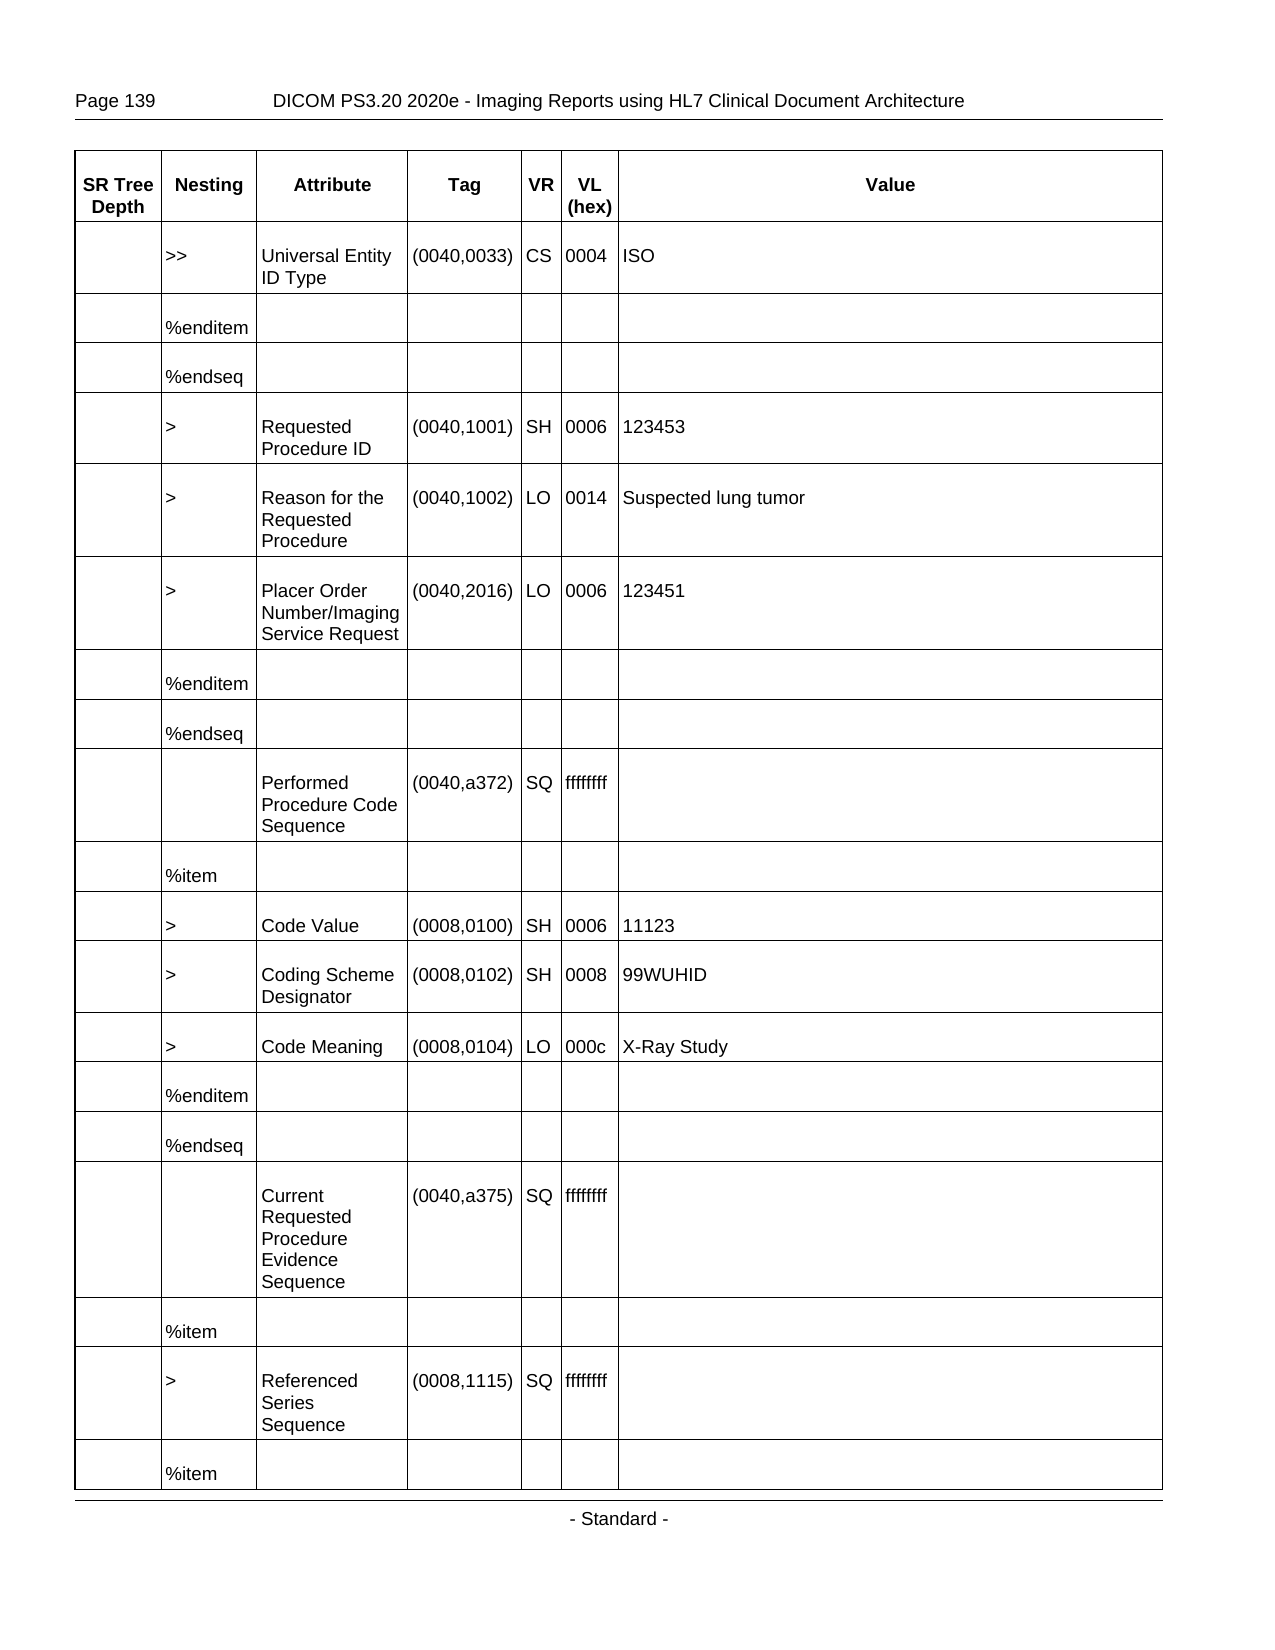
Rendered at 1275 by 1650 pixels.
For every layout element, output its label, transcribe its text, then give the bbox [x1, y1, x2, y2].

table_cell [76, 1347, 161, 1439]
table_cell [257, 842, 407, 891]
table_cell Placer Order Number/Imaging Service Request [257, 557, 407, 649]
table_cell SQ [522, 749, 561, 841]
table_cell 123453 [619, 393, 1162, 463]
table_cell [619, 1347, 1162, 1439]
table_cell LO [522, 557, 561, 649]
table_cell 0008 [562, 941, 618, 1012]
table_cell [562, 294, 618, 342]
table_cell %enditem [162, 1062, 256, 1111]
table_cell [619, 1298, 1162, 1346]
table_cell [408, 700, 521, 748]
table_cell [257, 343, 407, 392]
table_cell (0040,0033) [408, 222, 521, 292]
table_cell %item [162, 1298, 256, 1346]
table_cell 0006 [562, 892, 618, 940]
table_cell (0040,a372) [408, 749, 521, 841]
table_cell (0008,0100) [408, 892, 521, 940]
table_cell %item [162, 1440, 256, 1489]
table_cell [257, 1112, 407, 1161]
table_cell LO [522, 464, 561, 556]
table_cell > [162, 892, 256, 940]
table_cell [562, 700, 618, 748]
table_cell [522, 1112, 561, 1161]
table_cell > [162, 1347, 256, 1439]
table_cell [408, 1062, 521, 1111]
table_cell [522, 343, 561, 392]
table_cell ffffffff [562, 1162, 618, 1297]
table_cell [619, 650, 1162, 698]
table_cell [257, 650, 407, 698]
table_header Value [619, 151, 1162, 221]
table_cell [408, 1298, 521, 1346]
table_cell %item [162, 842, 256, 891]
table_cell [408, 1440, 521, 1489]
table_cell [257, 700, 407, 748]
table_cell %endseq [162, 700, 256, 748]
table_cell Reason for the Requested Procedure [257, 464, 407, 556]
table_cell [257, 1298, 407, 1346]
table_cell [619, 1062, 1162, 1111]
table_cell [619, 749, 1162, 841]
table_cell 11123 [619, 892, 1162, 940]
table_cell ffffffff [562, 749, 618, 841]
table_cell > [162, 941, 256, 1012]
table_cell [522, 294, 561, 342]
table_cell [76, 842, 161, 891]
table_cell [257, 1062, 407, 1111]
table_cell X-Ray Study [619, 1013, 1162, 1061]
table_cell 000c [562, 1013, 618, 1061]
table_cell [257, 294, 407, 342]
table_cell [619, 343, 1162, 392]
table_cell [562, 1062, 618, 1111]
table_cell [76, 1112, 161, 1161]
table_cell [522, 650, 561, 698]
table_cell (0040,1001) [408, 393, 521, 463]
table_cell [76, 1062, 161, 1111]
table_cell ISO [619, 222, 1162, 292]
table_cell SH [522, 892, 561, 940]
table_cell (0008,0104) [408, 1013, 521, 1061]
table_cell Referenced Series Sequence [257, 1347, 407, 1439]
table_cell Suspected lung tumor [619, 464, 1162, 556]
table_cell [76, 393, 161, 463]
table_cell [522, 1298, 561, 1346]
table_cell SQ [522, 1162, 561, 1297]
table_cell (0040,1002) [408, 464, 521, 556]
table_cell [76, 222, 161, 292]
table_cell [76, 343, 161, 392]
table_cell (0008,0102) [408, 941, 521, 1012]
table_cell Universal Entity ID Type [257, 222, 407, 292]
table_cell [522, 842, 561, 891]
table_cell [522, 1440, 561, 1489]
table_cell > [162, 464, 256, 556]
table_cell [562, 650, 618, 698]
table_cell [522, 1062, 561, 1111]
table_cell SH [522, 941, 561, 1012]
table_cell [162, 1162, 256, 1297]
table_cell [562, 1298, 618, 1346]
table_cell LO [522, 1013, 561, 1061]
table_header Tag [408, 151, 521, 221]
table_cell %enditem [162, 650, 256, 698]
table_cell SQ [522, 1347, 561, 1439]
table_cell [619, 1162, 1162, 1297]
table_cell 0006 [562, 393, 618, 463]
table_cell [76, 749, 161, 841]
table_cell 0006 [562, 557, 618, 649]
table_cell [76, 650, 161, 698]
table_cell [408, 343, 521, 392]
table_cell %endseq [162, 1112, 256, 1161]
table_cell [522, 700, 561, 748]
table_cell [562, 1440, 618, 1489]
table_cell (0040,2016) [408, 557, 521, 649]
table_cell [408, 294, 521, 342]
table_cell Coding Scheme Designator [257, 941, 407, 1012]
table_cell [619, 294, 1162, 342]
table_cell 0014 [562, 464, 618, 556]
table_cell %enditem [162, 294, 256, 342]
table_cell [76, 1162, 161, 1297]
table_cell [562, 343, 618, 392]
table_cell Code Meaning [257, 1013, 407, 1061]
table_cell [76, 941, 161, 1012]
table_cell [76, 557, 161, 649]
table_cell CS [522, 222, 561, 292]
table_header VL (hex) [562, 151, 618, 221]
table_cell SH [522, 393, 561, 463]
table_cell Code Value [257, 892, 407, 940]
table_cell [76, 700, 161, 748]
table_cell Requested Procedure ID [257, 393, 407, 463]
table_cell [619, 1440, 1162, 1489]
table_cell Current Requested Procedure Evidence Sequence [257, 1162, 407, 1297]
table_cell [76, 464, 161, 556]
table_header Nesting [162, 151, 256, 221]
table_cell >> [162, 222, 256, 292]
table_cell [76, 294, 161, 342]
table_header Attribute [257, 151, 407, 221]
table_cell [76, 1298, 161, 1346]
table_cell > [162, 393, 256, 463]
table_cell ffffffff [562, 1347, 618, 1439]
table_cell [76, 892, 161, 940]
table_cell [162, 749, 256, 841]
table_cell [562, 1112, 618, 1161]
table_cell 0004 [562, 222, 618, 292]
table_cell [408, 1112, 521, 1161]
table_cell [619, 700, 1162, 748]
table_header VR [522, 151, 561, 221]
table_cell > [162, 557, 256, 649]
table_cell 99WUHID [619, 941, 1162, 1012]
table_cell 123451 [619, 557, 1162, 649]
table_cell [76, 1013, 161, 1061]
table_cell Performed Procedure Code Sequence [257, 749, 407, 841]
table_cell [619, 1112, 1162, 1161]
table_cell [562, 842, 618, 891]
table_cell [408, 650, 521, 698]
table_cell [257, 1440, 407, 1489]
table_cell (0008,1115) [408, 1347, 521, 1439]
table_cell > [162, 1013, 256, 1061]
table_cell %endseq [162, 343, 256, 392]
table_cell [76, 1440, 161, 1489]
table_header SR Tree Depth [76, 151, 161, 221]
table_cell (0040,a375) [408, 1162, 521, 1297]
table_cell [619, 842, 1162, 891]
table_cell [408, 842, 521, 891]
